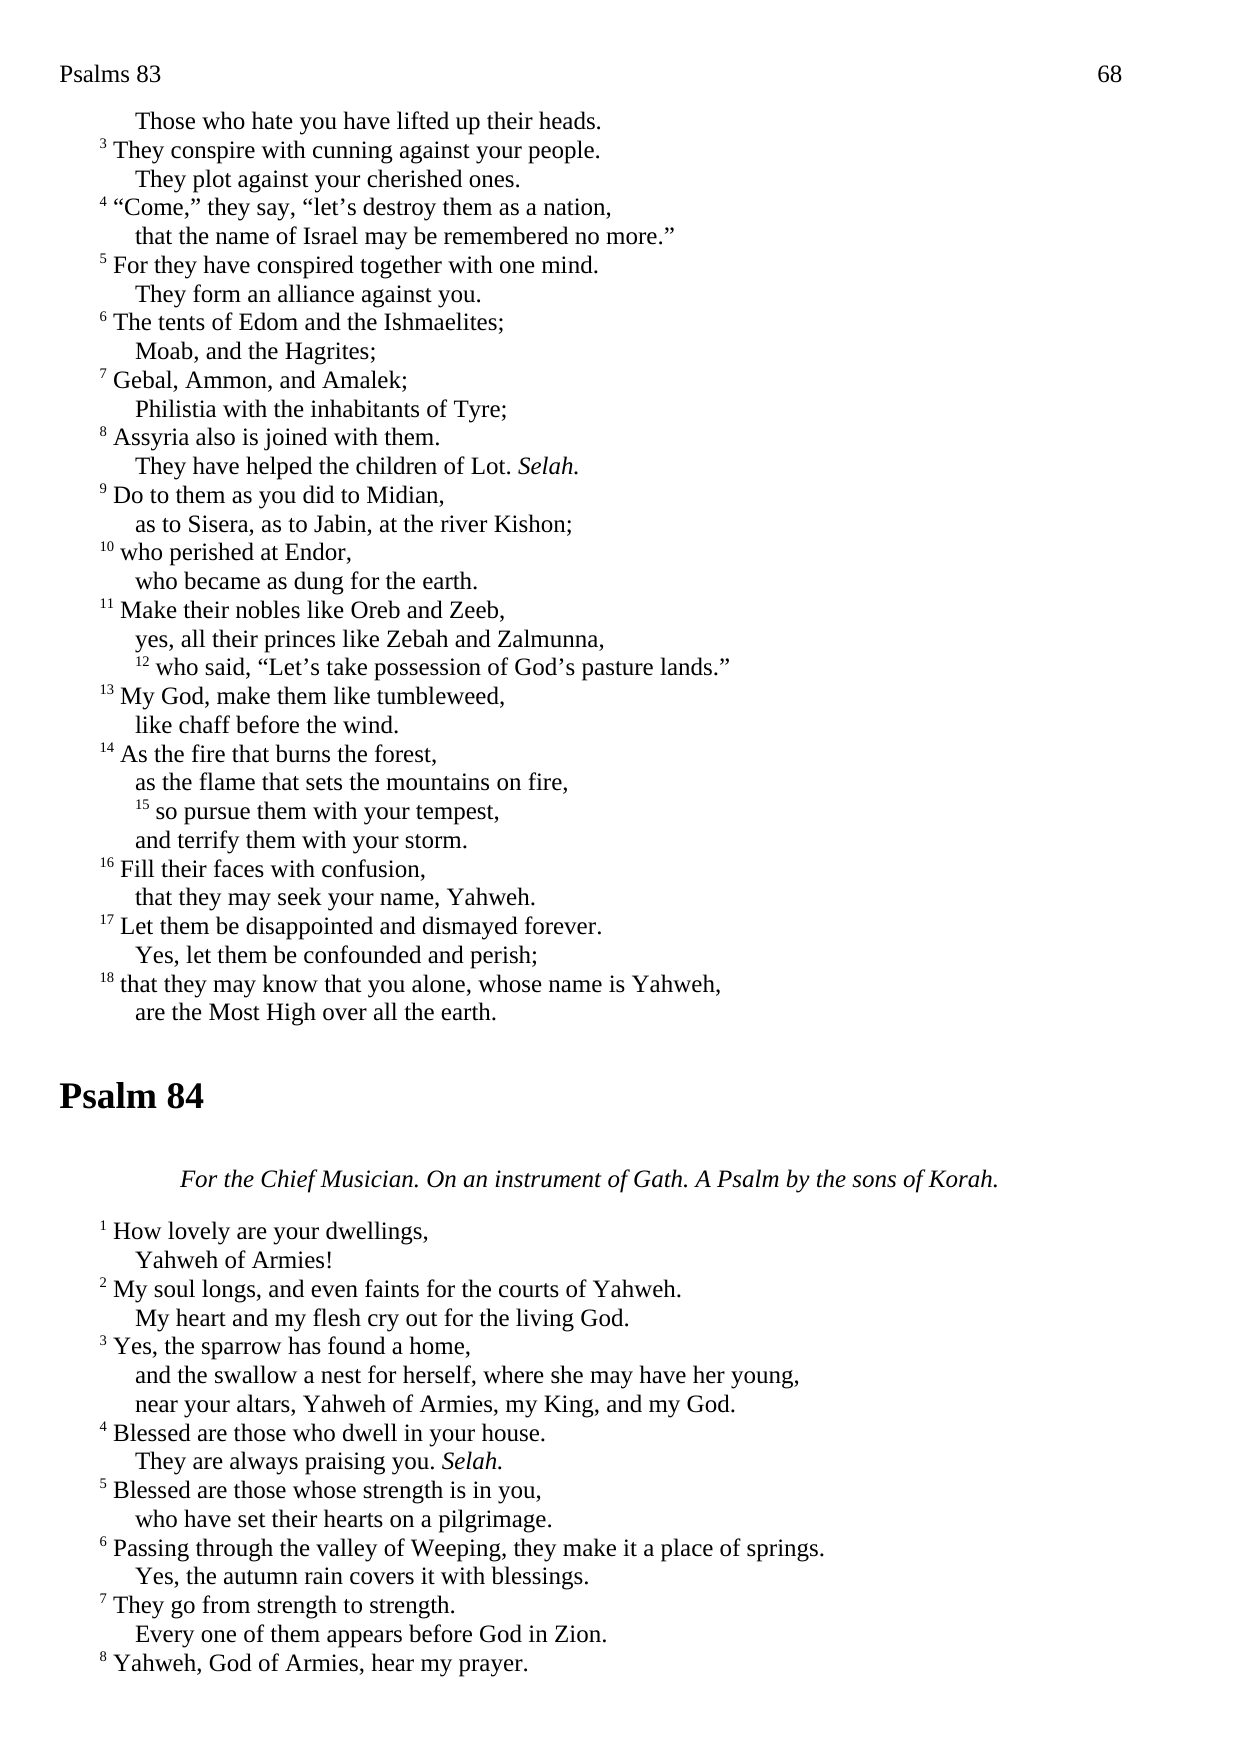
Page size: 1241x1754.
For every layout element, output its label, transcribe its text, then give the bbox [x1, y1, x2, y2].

text 3 They conspire with cunning against your people. [99, 135, 1122, 164]
text 4 “Come,” they say, “let’s destroy them as a nation, [99, 192, 1122, 221]
text They form an alliance against you. [135, 279, 1122, 307]
text 14 As the fire that burns the forest, [99, 739, 1122, 767]
text They are always praising you. Selah. [135, 1446, 1122, 1475]
text They have helped the children of Lot. Selah. [135, 451, 1122, 480]
text 8 Assyria also is joined with them. [99, 422, 1122, 451]
text 15 so pursue them with your tempest, [135, 796, 1122, 825]
text They plot against your cherished ones. [135, 164, 1122, 192]
text are the Most High over all the earth. [135, 997, 1122, 1026]
text Yes, let them be confounded and perish; [135, 940, 1122, 969]
text as the flame that sets the mountains on fire, [135, 767, 1122, 796]
text who became as dung for the earth. [135, 566, 1122, 595]
text and terrify them with your storm. [135, 825, 1122, 854]
text 9 Do to them as you did to Midian, [99, 480, 1122, 509]
text 6 Passing through the valley of Weeping, they make it a place of springs. [99, 1533, 1122, 1561]
text Those who hate you have lifted up their heads. [135, 106, 1122, 135]
text 1 How lovely are your dwellings, [99, 1216, 1122, 1245]
text Every one of them appears before God in Zion. [135, 1619, 1122, 1648]
text 3 Yes, the sparrow has found a home, [99, 1331, 1122, 1360]
text 5 Blessed are those whose strength is in you, [99, 1475, 1122, 1504]
text 8 Yahweh, God of Armies, hear my prayer. [99, 1648, 1122, 1676]
text 11 Make their nobles like Oreb and Zeeb, [99, 595, 1122, 624]
text 2 My soul longs, and even faints for the courts of Yahweh. [99, 1274, 1122, 1303]
text who have set their hearts on a pilgrimage. [135, 1504, 1122, 1533]
text 4 Blessed are those who dwell in your house. [99, 1418, 1122, 1446]
text Philistia with the inhabitants of Tyre; [135, 394, 1122, 422]
text For the Chief Musician. On an instrument of Gath. A Psalm by the sons of Korah. [59, 1164, 1122, 1193]
text 13 My God, make them like tumbleweed, [99, 681, 1122, 710]
text like chaff before the wind. [135, 710, 1122, 739]
text as to Sisera, as to Jabin, at the river Kishon; [135, 509, 1122, 537]
text near your altars, Yahweh of Armies, my King, and my God. [135, 1389, 1122, 1418]
text Psalm 84 [59, 1073, 1122, 1117]
text Yahweh of Armies! [135, 1245, 1122, 1274]
text yes, all their princes like Zebah and Zalmunna, [135, 624, 1122, 652]
text My heart and my flesh cry out for the living God. [135, 1303, 1122, 1331]
text 6 The tents of Edom and the Ishmaelites; [99, 307, 1122, 336]
text 16 Fill their faces with confusion, [99, 854, 1122, 882]
text 12 who said, “Let’s take possession of God’s pasture lands.” [135, 652, 1122, 681]
text 5 For they have conspired together with one mind. [99, 250, 1122, 279]
text 10 who perished at Endor, [99, 537, 1122, 566]
text 18 that they may know that you alone, whose name is Yahweh, [99, 969, 1122, 997]
text that the name of Israel may be remembered no more.” [135, 221, 1122, 250]
text 7 They go from strength to strength. [99, 1590, 1122, 1619]
text that they may seek your name, Yahweh. [135, 882, 1122, 911]
text 7 Gebal, Ammon, and Amalek; [99, 365, 1122, 394]
text Yes, the autumn rain covers it with blessings. [135, 1561, 1122, 1590]
text 17 Let them be disappointed and dismayed forever. [99, 911, 1122, 940]
text and the swallow a nest for herself, where she may have her young, [135, 1360, 1122, 1389]
text Moab, and the Hagrites; [135, 336, 1122, 365]
